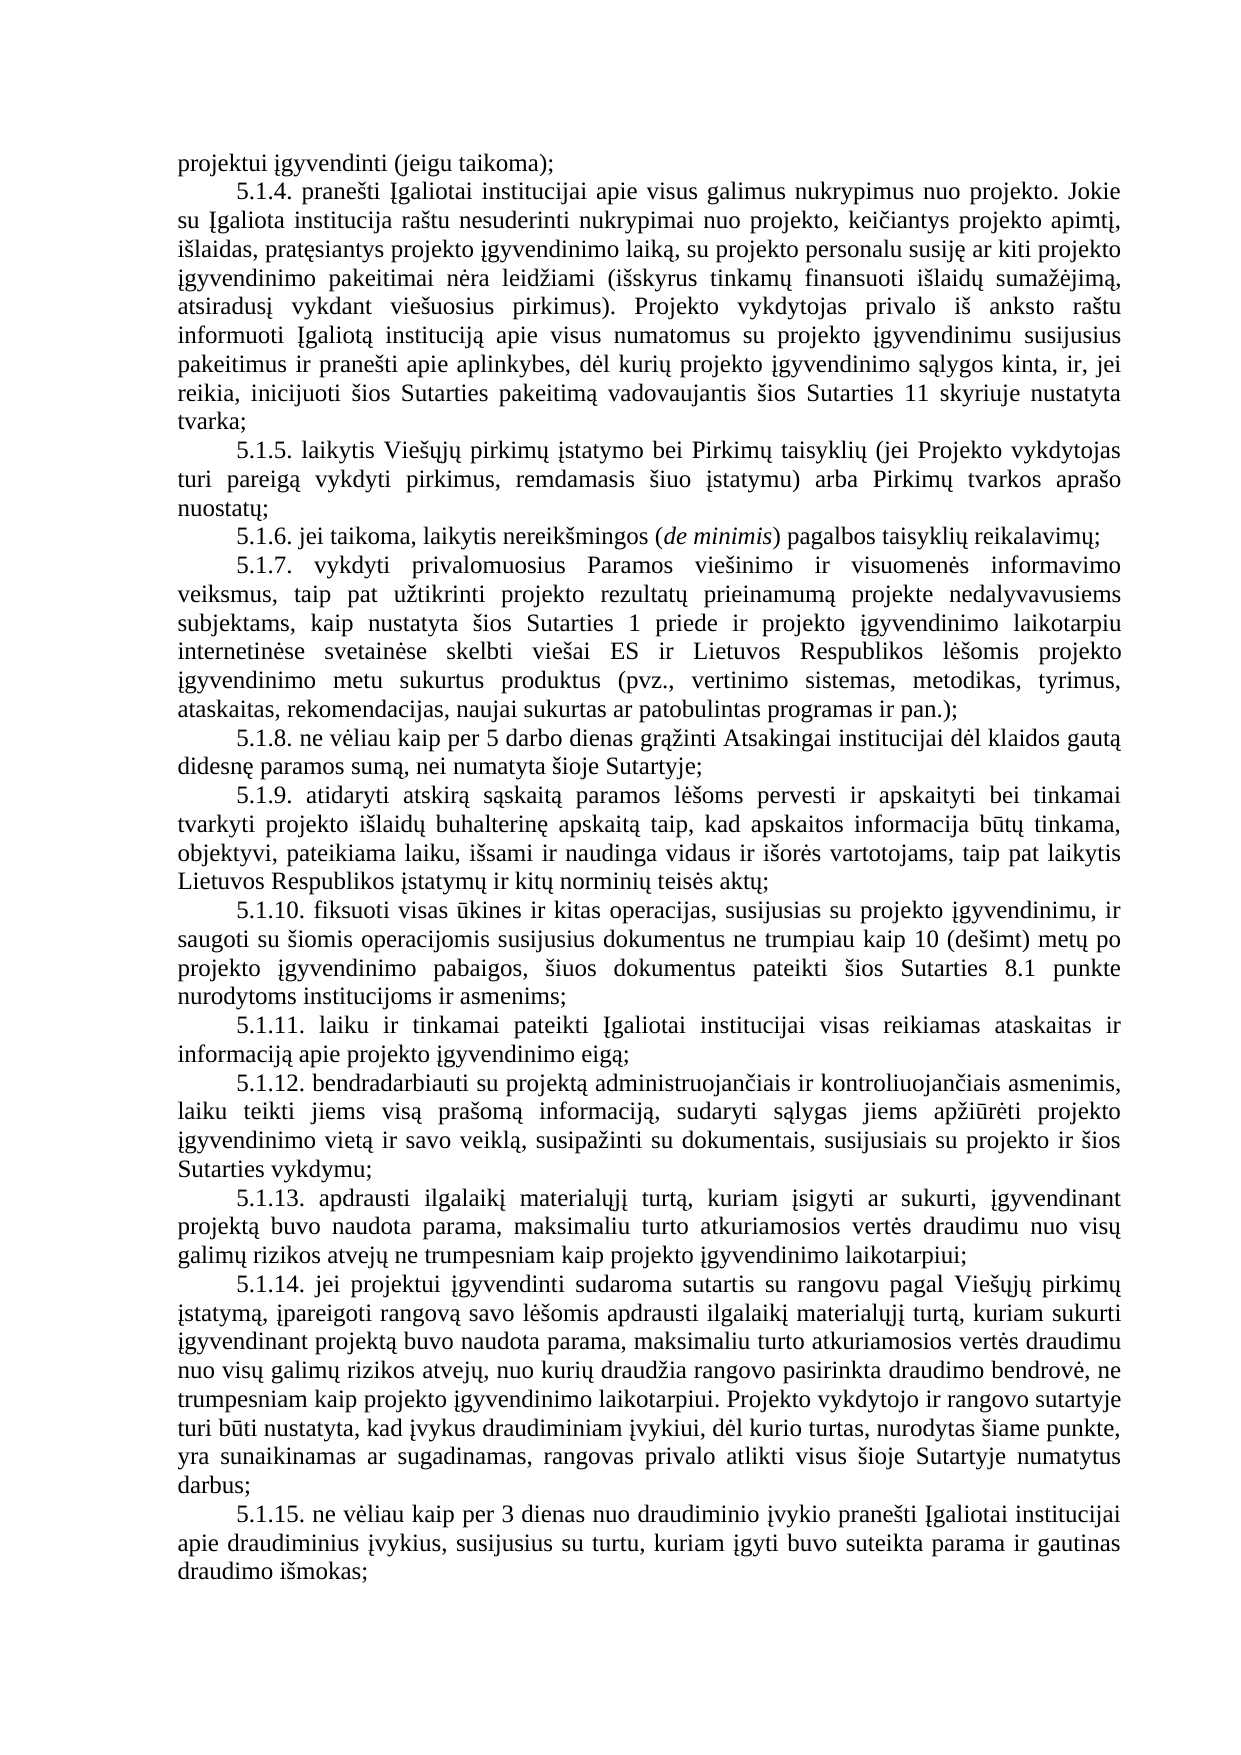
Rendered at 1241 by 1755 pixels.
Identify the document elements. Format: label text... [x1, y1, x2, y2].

text 5.1.11. laiku ir tinkamai pateikti Įgaliotai institucijai visas reikiamas ataskaitas ir informaciją apie projekto įgyvendinimo eigą; [177, 1010, 1122, 1068]
text 5.1.4. pranešti Įgaliotai institucijai apie visus galimus nukrypimus nuo projekto. Jokie su Įgaliota institucija raštu nesuderinti nukrypimai nuo projekto, keičiantys projekto apimtį, išlaidas, pratęsiantys projekto įgyvendinimo laiką, su projekto personalu susiję ar kiti projekto įgyvendinimo pakeitimai nėra leidžiami (išskyrus tinkamų finansuoti išlaidų sumažėjimą, atsiradusį vykdant viešuosius pirkimus). Projekto vykdytojas privalo iš anksto raštu informuoti Įgaliotą instituciją apie visus numatomus su projekto įgyvendinimu susijusius pakeitimus ir pranešti apie aplinkybes, dėl kurių projekto įgyvendinimo sąlygos kinta, ir, jei reikia, inicijuoti šios Sutarties pakeitimą vadovaujantis šios Sutarties 11 skyriuje nustatyta tvarka; [177, 176, 1122, 435]
text projektui įgyvendinti (jeigu taikoma); [177, 148, 1122, 176]
text 5.1.13. apdrausti ilgalaikį materialųjį turtą, kuriam įsigyti ar sukurti, įgyvendinant projektą buvo naudota parama, maksimaliu turto atkuriamosios vertės draudimu nuo visų galimų rizikos atvejų ne trumpesniam kaip projekto įgyvendinimo laikotarpiui; [177, 1183, 1122, 1269]
text 5.1.15. ne vėliau kaip per 3 dienas nuo draudiminio įvykio pranešti Įgaliotai institucijai apie draudiminius įvykius, susijusius su turtu, kuriam įgyti buvo suteikta parama ir gautinas draudimo išmokas; [177, 1499, 1122, 1585]
text 5.1.5. laikytis Viešųjų pirkimų įstatymo bei Pirkimų taisyklių (jei Projekto vykdytojas turi pareigą vykdyti pirkimus, remdamasis šiuo įstatymu) arba Pirkimų tvarkos aprašo nuostatų; [177, 435, 1122, 521]
text 5.1.8. ne vėliau kaip per 5 darbo dienas grąžinti Atsakingai institucijai dėl klaidos gautą didesnę paramos sumą, nei numatyta šioje Sutartyje; [177, 723, 1122, 780]
text 5.1.9. atidaryti atskirą sąskaitą paramos lėšoms pervesti ir apskaityti bei tinkamai tvarkyti projekto išlaidų buhalterinę apskaitą taip, kad apskaitos informacija būtų tinkama, objektyvi, pateikiama laiku, išsami ir naudinga vidaus ir išorės vartotojams, taip pat laikytis Lietuvos Respublikos įstatymų ir kitų norminių teisės aktų; [177, 780, 1122, 895]
text 5.1.7. vykdyti privalomuosius Paramos viešinimo ir visuomenės informavimo veiksmus, taip pat užtikrinti projekto rezultatų prieinamumą projekte nedalyvavusiems subjektams, kaip nustatyta šios Sutarties 1 priede ir projekto įgyvendinimo laikotarpiu internetinėse svetainėse skelbti viešai ES ir Lietuvos Respublikos lėšomis projekto įgyvendinimo metu sukurtus produktus (pvz., vertinimo sistemas, metodikas, tyrimus, ataskaitas, rekomendacijas, naujai sukurtas ar patobulintas programas ir pan.); [177, 550, 1122, 723]
text 5.1.14. jei projektui įgyvendinti sudaroma sutartis su rangovu pagal Viešųjų pirkimų įstatymą, įpareigoti rangovą savo lėšomis apdrausti ilgalaikį materialųjį turtą, kuriam sukurti įgyvendinant projektą buvo naudota parama, maksimaliu turto atkuriamosios vertės draudimu nuo visų galimų rizikos atvejų, nuo kurių draudžia rangovo pasirinkta draudimo bendrovė, ne trumpesniam kaip projekto įgyvendinimo laikotarpiui. Projekto vykdytojo ir rangovo sutartyje turi būti nustatyta, kad įvykus draudiminiam įvykiui, dėl kurio turtas, nurodytas šiame punkte, yra sunaikinamas ar sugadinamas, rangovas privalo atlikti visus šioje Sutartyje numatytus darbus; [177, 1269, 1122, 1499]
text 5.1.12. bendradarbiauti su projektą administruojančiais ir kontroliuojančiais asmenimis, laiku teikti jiems visą prašomą informaciją, sudaryti sąlygas jiems apžiūrėti projekto įgyvendinimo vietą ir savo veiklą, susipažinti su dokumentais, susijusiais su projekto ir šios Sutarties vykdymu; [177, 1068, 1122, 1183]
text 5.1.10. fiksuoti visas ūkines ir kitas operacijas, susijusias su projekto įgyvendinimu, ir saugoti su šiomis operacijomis susijusius dokumentus ne trumpiau kaip 10 (dešimt) metų po projekto įgyvendinimo pabaigos, šiuos dokumentus pateikti šios Sutarties 8.1 punkte nurodytoms institucijoms ir asmenims; [177, 895, 1122, 1010]
text 5.1.6. jei taikoma, laikytis nereikšmingos (de minimis) pagalbos taisyklių reikalavimų; [177, 521, 1122, 550]
